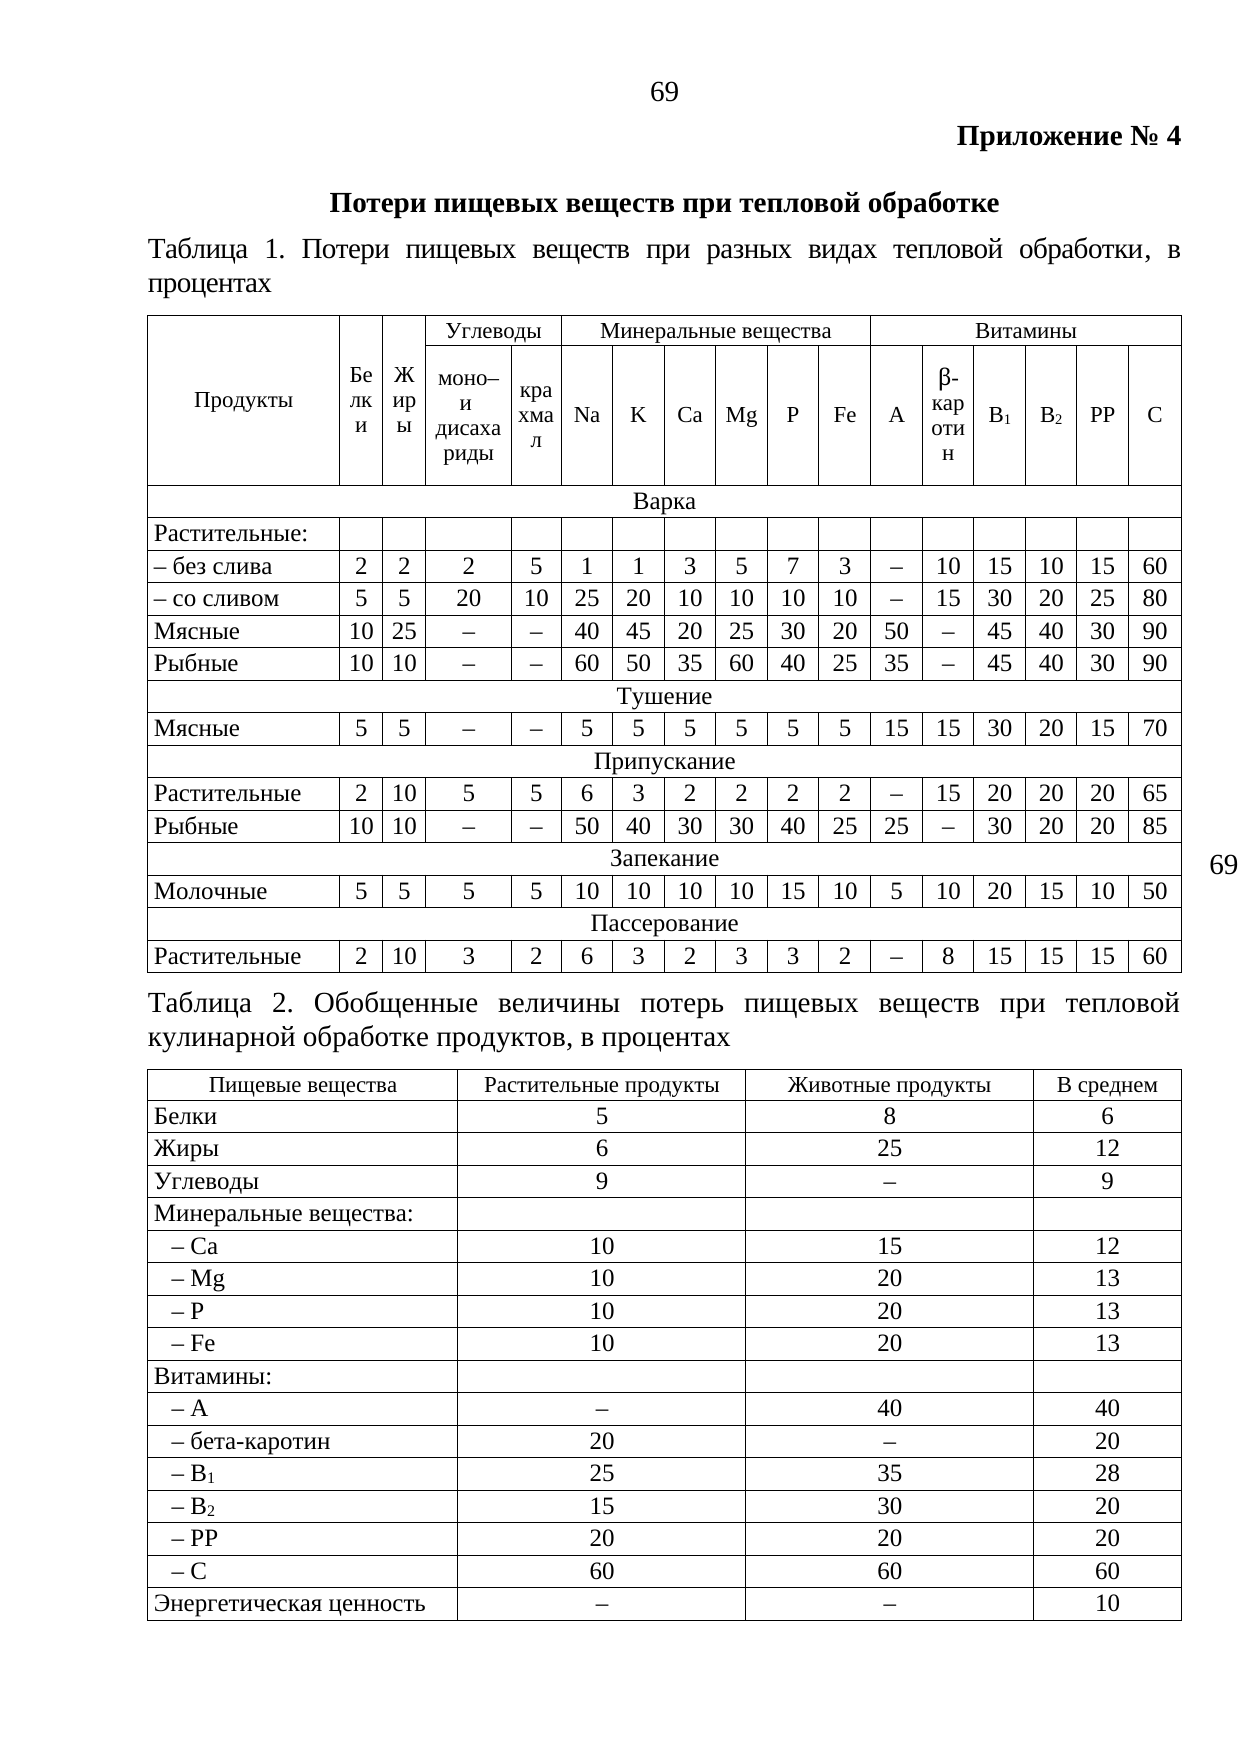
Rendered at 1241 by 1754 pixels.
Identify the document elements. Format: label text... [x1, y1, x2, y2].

table_cell 40 [1026, 616, 1076, 647]
table_cell 35 [746, 1458, 1033, 1489]
table_cell 10 [819, 583, 870, 614]
table_cell – [871, 778, 922, 809]
table_cell 15 [871, 713, 922, 744]
table_cell – С [148, 1556, 457, 1587]
table_cell 20 [1026, 811, 1076, 842]
table_cell Припускание [148, 746, 1181, 777]
table_cell [512, 518, 561, 549]
table_cell 90 [1129, 648, 1181, 679]
table_cell 40 [768, 648, 818, 679]
table_cell 25 [383, 616, 425, 647]
table_cell 35 [665, 648, 715, 679]
table_cell 2 [716, 778, 767, 809]
table_header В среднем [1034, 1070, 1181, 1099]
table_cell Mg [716, 346, 767, 484]
table_cell 10 [819, 876, 870, 907]
table_cell – [512, 648, 561, 679]
table_cell 90 [1129, 616, 1181, 647]
table_cell 2 [340, 551, 382, 582]
table_cell – [426, 648, 511, 679]
table_cell [1034, 1198, 1181, 1229]
table_cell [974, 518, 1025, 549]
table_cell 30 [716, 811, 767, 842]
table_cell 15 [1077, 713, 1128, 744]
table_cell 5 [383, 713, 425, 744]
table_cell 15 [458, 1491, 745, 1522]
table_cell 2 [512, 941, 561, 972]
table_cell K [613, 346, 664, 484]
table_cell [871, 518, 922, 549]
table_cell 10 [923, 551, 973, 582]
table_cell 30 [665, 811, 715, 842]
table_cell 40 [613, 811, 664, 842]
table_cell 10 [383, 648, 425, 679]
table_cell Углеводы [148, 1166, 457, 1197]
table_cell 25 [458, 1458, 745, 1489]
table_cell 15 [923, 583, 973, 614]
table_cell 20 [974, 778, 1025, 809]
table_cell 13 [1034, 1296, 1181, 1327]
table_cell В1 [974, 346, 1025, 484]
table_cell [746, 1198, 1033, 1229]
subtitle Потери пищевых веществ при тепловой обработке [148, 185, 1181, 219]
table_cell 5 [512, 778, 561, 809]
table_cell 20 [1026, 583, 1076, 614]
table_cell – [923, 648, 973, 679]
table_cell – [923, 616, 973, 647]
table_cell 15 [923, 713, 973, 744]
table_header Растительные продукты [458, 1070, 745, 1099]
table_header Пищевые вещества [148, 1070, 457, 1099]
table_cell 5 [613, 713, 664, 744]
table_cell 8 [923, 941, 973, 972]
table_cell – [426, 811, 511, 842]
table_cell 10 [458, 1263, 745, 1294]
table_cell 10 [562, 876, 612, 907]
table_cell 50 [613, 648, 664, 679]
table_cell Растительные: [148, 518, 339, 549]
table_cell – В1 [148, 1458, 457, 1489]
table_cell 20 [819, 616, 870, 647]
table_header Белки [340, 316, 382, 484]
table_cell 20 [426, 583, 511, 614]
table_cell – [746, 1588, 1033, 1619]
table_cell 45 [613, 616, 664, 647]
table_cell 25 [871, 811, 922, 842]
table_cell 9 [458, 1166, 745, 1197]
table_cell 20 [746, 1263, 1033, 1294]
table_cell – Ca [148, 1231, 457, 1262]
table_cell 10 [1034, 1588, 1181, 1619]
table_cell 20 [1026, 713, 1076, 744]
table_cell Белки [148, 1101, 457, 1132]
table_cell 60 [1129, 941, 1181, 972]
table_cell – [871, 941, 922, 972]
table_cell 10 [1026, 551, 1076, 582]
table_cell 10 [613, 876, 664, 907]
table_cell 20 [746, 1296, 1033, 1327]
table_cell 50 [871, 616, 922, 647]
table_cell 15 [1077, 941, 1128, 972]
table_cell 70 [1129, 713, 1181, 744]
table_cell 40 [1026, 648, 1076, 679]
table_cell 40 [1034, 1393, 1181, 1424]
table_cell 40 [562, 616, 612, 647]
table_cell 13 [1034, 1263, 1181, 1294]
table_cell 5 [426, 778, 511, 809]
table_cell – Fе [148, 1328, 457, 1359]
table_cell 25 [819, 648, 870, 679]
table_cell 30 [1077, 616, 1128, 647]
table_cell 15 [1026, 876, 1076, 907]
table_cell 3 [613, 941, 664, 972]
table_cell 12 [1034, 1231, 1181, 1262]
table_cell 40 [746, 1393, 1033, 1424]
table_cell 60 [458, 1556, 745, 1587]
table_cell 2 [768, 778, 818, 809]
table_cell 10 [716, 583, 767, 614]
list Приложение № 4 [148, 118, 1181, 152]
table_cell Растительные [148, 778, 339, 809]
table_cell 10 [458, 1231, 745, 1262]
table_cell 5 [768, 713, 818, 744]
table_cell – [871, 583, 922, 614]
table_cell 45 [974, 616, 1025, 647]
table_cell 45 [974, 648, 1025, 679]
table_cell [716, 518, 767, 549]
table_cell – [512, 713, 561, 744]
table_cell 9 [1034, 1166, 1181, 1197]
table_cell 5 [383, 876, 425, 907]
table_cell 5 [871, 876, 922, 907]
table_cell 5 [512, 551, 561, 582]
table_cell A [871, 346, 922, 484]
table_cell 60 [1034, 1556, 1181, 1587]
table_cell 25 [562, 583, 612, 614]
table_cell Витамины: [148, 1361, 457, 1392]
table_cell [746, 1361, 1033, 1392]
table_cell 25 [1077, 583, 1128, 614]
table_cell – [746, 1426, 1033, 1457]
table_cell Рыбные [148, 648, 339, 679]
table_cell 40 [768, 811, 818, 842]
table_cell [819, 518, 870, 549]
table_cell 3 [426, 941, 511, 972]
table_cell Мясные [148, 616, 339, 647]
table_cell Мясные [148, 713, 339, 744]
table_cell 20 [1026, 778, 1076, 809]
table_cell – [426, 616, 511, 647]
table_cell 15 [974, 551, 1025, 582]
table_cell 1 [613, 551, 664, 582]
table_cell – бета-каротин [148, 1426, 457, 1457]
table_cell Жиры [148, 1133, 457, 1164]
table_cell 20 [458, 1523, 745, 1554]
table_cell 10 [665, 876, 715, 907]
table_cell 20 [1034, 1523, 1181, 1554]
table_cell 15 [746, 1231, 1033, 1262]
table_cell 10 [340, 616, 382, 647]
table_cell 1 [562, 551, 612, 582]
table_cell Варка [148, 486, 1181, 517]
table_cell 35 [871, 648, 922, 679]
table_cell 60 [716, 648, 767, 679]
table_cell Молочные [148, 876, 339, 907]
table_header Продукты [148, 316, 339, 484]
table_cell – [512, 811, 561, 842]
table_cell 5 [716, 713, 767, 744]
table_cell моно– и дисахариды [426, 346, 511, 484]
table_cell 5 [819, 713, 870, 744]
table_cell 10 [512, 583, 561, 614]
table_cell 20 [746, 1328, 1033, 1359]
table_cell Ca [665, 346, 715, 484]
table_cell 25 [746, 1133, 1033, 1164]
table_cell 5 [716, 551, 767, 582]
table_cell крахмал [512, 346, 561, 484]
table_cell Запекание [148, 843, 1181, 874]
table_cell С [1129, 346, 1181, 484]
table_cell 2 [383, 551, 425, 582]
table_cell 28 [1034, 1458, 1181, 1489]
table_cell 60 [746, 1556, 1033, 1587]
table_cell 2 [340, 941, 382, 972]
table_cell 10 [1077, 876, 1128, 907]
table_cell – [512, 616, 561, 647]
table_cell [1077, 518, 1128, 549]
table_cell Рыбные [148, 811, 339, 842]
table_cell [340, 518, 382, 549]
table_cell [665, 518, 715, 549]
table_cell Минеральные вещества: [148, 1198, 457, 1229]
table_cell 5 [562, 713, 612, 744]
table_header Жиры [383, 316, 425, 484]
table_cell Тушение [148, 681, 1181, 712]
table_cell 60 [1129, 551, 1181, 582]
table_cell 12 [1034, 1133, 1181, 1164]
table_cell – [871, 551, 922, 582]
table_cell β-каротин [923, 346, 973, 484]
table_cell 50 [1129, 876, 1181, 907]
table_cell 2 [665, 941, 715, 972]
table_cell 10 [383, 941, 425, 972]
table_cell 3 [665, 551, 715, 582]
table_cell 30 [974, 583, 1025, 614]
table_cell 10 [383, 811, 425, 842]
table_cell 20 [1077, 811, 1128, 842]
table_cell – A [148, 1393, 457, 1424]
table_cell 2 [426, 551, 511, 582]
table_cell Fe [819, 346, 870, 484]
table_header Углеводы [426, 316, 561, 345]
table_cell 13 [1034, 1328, 1181, 1359]
table_cell 15 [768, 876, 818, 907]
table_cell [426, 518, 511, 549]
table_cell 65 [1129, 778, 1181, 809]
table_cell 15 [1077, 551, 1128, 582]
table_cell Пассерование [148, 908, 1181, 939]
table_cell 6 [1034, 1101, 1181, 1132]
table_cell 2 [819, 941, 870, 972]
table_cell 30 [746, 1491, 1033, 1522]
table_header Минеральные вещества [562, 316, 870, 345]
table_cell [613, 518, 664, 549]
table_cell 25 [819, 811, 870, 842]
table_cell 20 [1077, 778, 1128, 809]
table_cell – [746, 1166, 1033, 1197]
table_cell – [458, 1588, 745, 1619]
table_cell 50 [562, 811, 612, 842]
table_cell 5 [340, 876, 382, 907]
table_cell [383, 518, 425, 549]
table_cell 2 [819, 778, 870, 809]
table_cell 85 [1129, 811, 1181, 842]
table_cell 5 [340, 583, 382, 614]
table_cell В2 [1026, 346, 1076, 484]
table_cell 15 [1026, 941, 1076, 972]
table_cell 20 [746, 1523, 1033, 1554]
table_cell 2 [340, 778, 382, 809]
table_cell [1129, 518, 1181, 549]
table_cell 10 [458, 1328, 745, 1359]
table_cell Энергетическая ценность [148, 1588, 457, 1619]
table_cell 5 [512, 876, 561, 907]
table_cell Na [562, 346, 612, 484]
text Таблица 2. Обобщенные величины потерь пищевых веществ при тепловой кулинарной обработке продуктов, в процентах [148, 986, 1181, 1053]
table_cell 5 [665, 713, 715, 744]
text Таблица 1. Потери пищевых веществ при разных видах тепловой обработки, в процентах [148, 231, 1181, 298]
table_cell 60 [562, 648, 612, 679]
table_cell 7 [768, 551, 818, 582]
table_cell 10 [923, 876, 973, 907]
table_cell Растительные [148, 941, 339, 972]
table_cell 5 [383, 583, 425, 614]
table_cell 10 [383, 778, 425, 809]
table_cell [458, 1361, 745, 1392]
table_cell РР [1077, 346, 1128, 484]
table_cell 30 [1077, 648, 1128, 679]
table_cell [458, 1198, 745, 1229]
table_cell 20 [1034, 1491, 1181, 1522]
table_cell – P [148, 1296, 457, 1327]
table_cell 6 [458, 1133, 745, 1164]
table_cell 8 [746, 1101, 1033, 1132]
table_cell – В2 [148, 1491, 457, 1522]
table_cell – [426, 713, 511, 744]
table_cell 5 [426, 876, 511, 907]
table_cell 3 [819, 551, 870, 582]
table_cell 5 [340, 713, 382, 744]
table_cell 10 [340, 648, 382, 679]
table_cell 6 [562, 778, 612, 809]
table_cell [923, 518, 973, 549]
table_cell 20 [665, 616, 715, 647]
table_header Животные продукты [746, 1070, 1033, 1099]
table_cell 80 [1129, 583, 1181, 614]
table_cell 25 [716, 616, 767, 647]
table_cell [768, 518, 818, 549]
table_cell 20 [1034, 1426, 1181, 1457]
table_cell 10 [768, 583, 818, 614]
table_cell – Мg [148, 1263, 457, 1294]
table_cell [562, 518, 612, 549]
table_cell – со сливом [148, 583, 339, 614]
table_cell 15 [974, 941, 1025, 972]
table_cell 30 [974, 713, 1025, 744]
table_cell – [458, 1393, 745, 1424]
table_cell 20 [458, 1426, 745, 1457]
table_cell 2 [665, 778, 715, 809]
table_cell 3 [613, 778, 664, 809]
table_cell 10 [458, 1296, 745, 1327]
table_cell 3 [716, 941, 767, 972]
table_cell [1026, 518, 1076, 549]
table_cell 5 [458, 1101, 745, 1132]
table_cell 3 [768, 941, 818, 972]
table_cell 10 [665, 583, 715, 614]
table_cell 20 [613, 583, 664, 614]
table_header Витамины [871, 316, 1181, 345]
table_cell [1034, 1361, 1181, 1392]
table_cell – без слива [148, 551, 339, 582]
table_cell – РР [148, 1523, 457, 1554]
table_cell 30 [768, 616, 818, 647]
table_cell 10 [716, 876, 767, 907]
table_cell 10 [340, 811, 382, 842]
table_cell 30 [974, 811, 1025, 842]
table_cell P [768, 346, 818, 484]
table_cell 20 [974, 876, 1025, 907]
table_cell 6 [562, 941, 612, 972]
table_cell 15 [923, 778, 973, 809]
table_cell – [923, 811, 973, 842]
